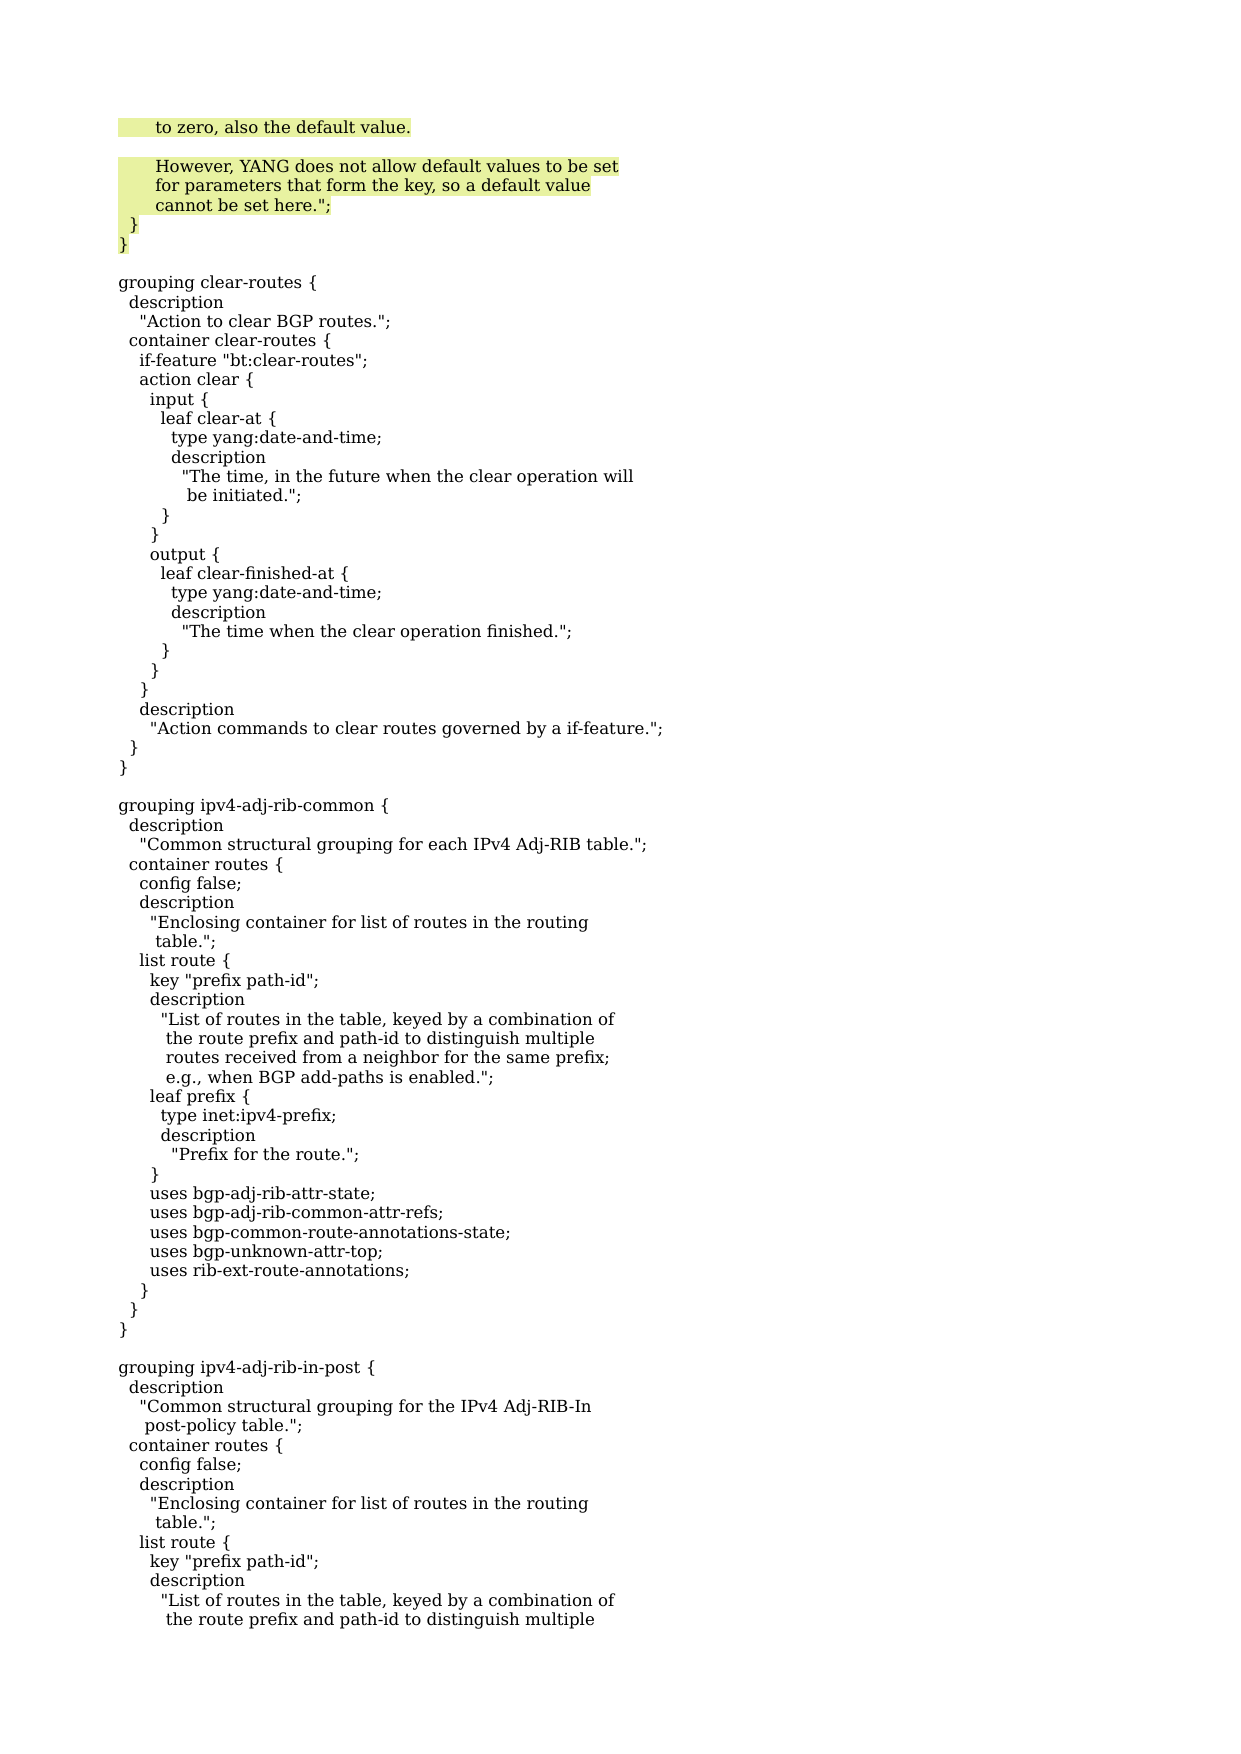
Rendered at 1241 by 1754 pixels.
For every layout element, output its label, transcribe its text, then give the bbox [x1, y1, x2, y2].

text "Common structural grouping for the IPv4 Adj-RIB-In [118, 1397, 1122, 1416]
text config false; [118, 1455, 1122, 1474]
text description [118, 447, 1122, 467]
text } [118, 234, 1122, 254]
text description [118, 1377, 1122, 1397]
text grouping clear-routes { [118, 273, 1122, 292]
text } [118, 1300, 1122, 1319]
text } [118, 506, 1122, 525]
text leaf clear-at { [118, 409, 1122, 428]
text uses bgp-unknown-attr-top; [118, 1242, 1122, 1261]
text "Common structural grouping for each IPv4 Adj-RIB table."; [118, 835, 1122, 854]
text } [118, 757, 1122, 777]
text the route prefix and path-id to distinguish multiple [118, 1610, 1122, 1629]
text if-feature "bt:clear-routes"; [118, 351, 1122, 370]
text "Enclosing container for list of routes in the routing [118, 912, 1122, 932]
text "Prefix for the route."; [118, 1145, 1122, 1164]
text description [118, 1126, 1122, 1145]
text post-policy table."; [118, 1416, 1122, 1436]
text leaf prefix { [118, 1087, 1122, 1106]
text } [118, 1281, 1122, 1300]
text to zero, also the default value. [118, 118, 1122, 137]
text grouping ipv4-adj-rib-common { [118, 796, 1122, 816]
text action clear { [118, 370, 1122, 389]
text } [118, 525, 1122, 544]
text type inet:ipv4-prefix; [118, 1106, 1122, 1126]
text list route { [118, 951, 1122, 971]
text container routes { [118, 854, 1122, 874]
text "List of routes in the table, keyed by a combination of [118, 1591, 1122, 1610]
text description [118, 816, 1122, 835]
text "Action commands to clear routes governed by a if-feature."; [118, 719, 1122, 738]
text list route { [118, 1532, 1122, 1552]
text be initiated."; [118, 486, 1122, 506]
text "The time, in the future when the clear operation will [118, 467, 1122, 486]
text for parameters that form the key, so a default value [118, 176, 1122, 196]
text routes received from a neighbor for the same prefix; [118, 1048, 1122, 1067]
text } [118, 738, 1122, 757]
text } [118, 641, 1122, 661]
text uses bgp-adj-rib-common-attr-refs; [118, 1203, 1122, 1222]
text cannot be set here."; [118, 196, 1122, 215]
text } [118, 661, 1122, 680]
text table."; [118, 1513, 1122, 1532]
text output { [118, 544, 1122, 564]
text uses rib-ext-route-annotations; [118, 1261, 1122, 1281]
text "Action to clear BGP routes."; [118, 312, 1122, 331]
text uses bgp-common-route-annotations-state; [118, 1222, 1122, 1242]
text description [118, 699, 1122, 719]
text description [118, 292, 1122, 312]
text description [118, 1474, 1122, 1494]
text description [118, 990, 1122, 1009]
text However, YANG does not allow default values to be set [118, 157, 1122, 176]
text type yang:date-and-time; [118, 583, 1122, 602]
text "Enclosing container for list of routes in the routing [118, 1494, 1122, 1513]
text "The time when the clear operation finished."; [118, 622, 1122, 641]
text description [118, 893, 1122, 912]
text key "prefix path-id"; [118, 1552, 1122, 1571]
text } [118, 1319, 1122, 1339]
text container routes { [118, 1436, 1122, 1455]
text description [118, 602, 1122, 622]
text key "prefix path-id"; [118, 971, 1122, 990]
text } [118, 680, 1122, 699]
text grouping ipv4-adj-rib-in-post { [118, 1358, 1122, 1377]
text "List of routes in the table, keyed by a combination of [118, 1009, 1122, 1029]
text uses bgp-adj-rib-attr-state; [118, 1184, 1122, 1203]
text type yang:date-and-time; [118, 428, 1122, 447]
text description [118, 1571, 1122, 1591]
text config false; [118, 874, 1122, 893]
text } [118, 1164, 1122, 1184]
text container clear-routes { [118, 331, 1122, 351]
text leaf clear-finished-at { [118, 564, 1122, 583]
text table."; [118, 932, 1122, 951]
text input { [118, 389, 1122, 409]
text } [118, 215, 1122, 234]
text the route prefix and path-id to distinguish multiple [118, 1029, 1122, 1048]
text e.g., when BGP add-paths is enabled."; [118, 1067, 1122, 1087]
